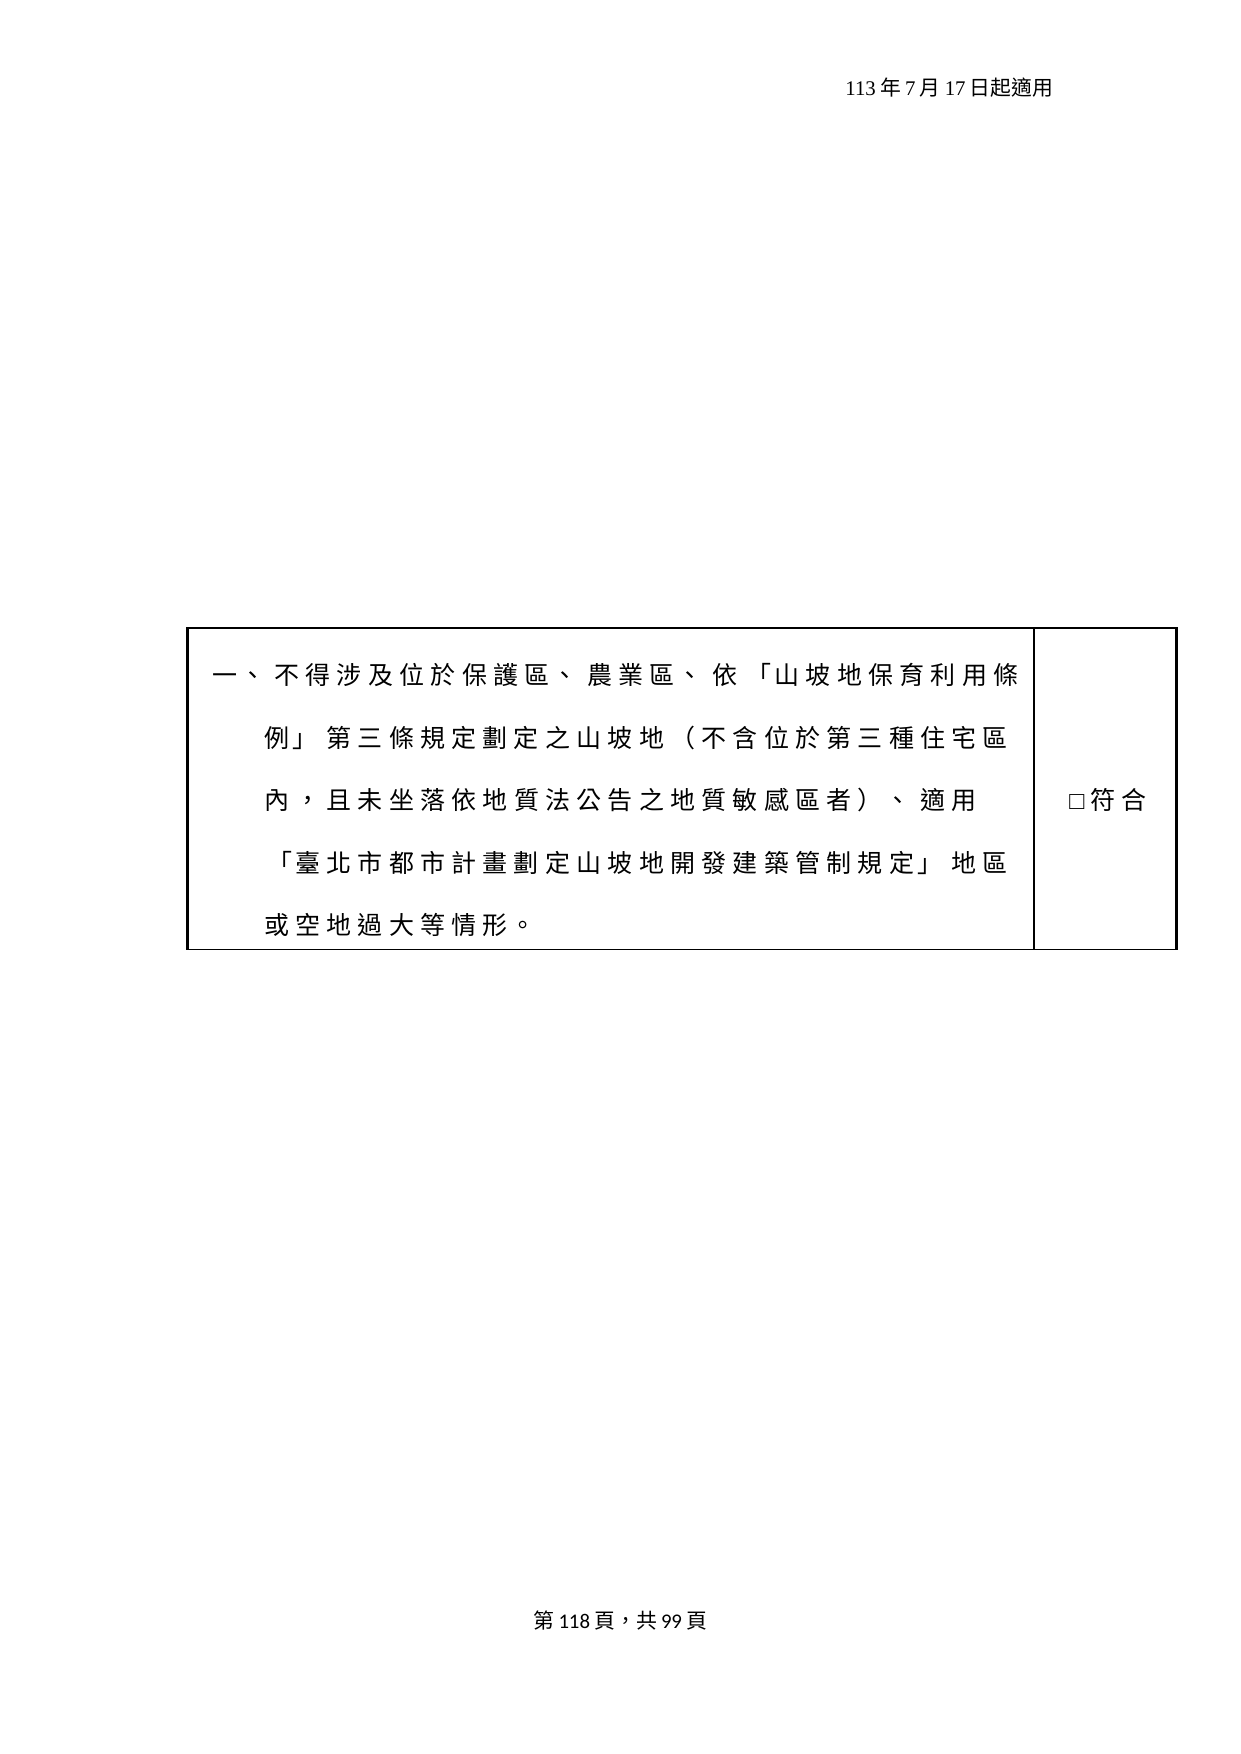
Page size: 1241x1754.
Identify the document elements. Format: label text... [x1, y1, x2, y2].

table_cell □符合 [1035, 629, 1175, 948]
table_cell 一、不得涉及位於保護區、農業區、依「山坡地保育利用條例」第三條規定劃定之山坡地（不含位於第三種住宅區內，且未坐落依地質法公告之地質敏感區者）、適用「臺北市都市計畫劃定山坡地開發建築管制規定」地區或空地過大等情形。 [189, 629, 1033, 948]
